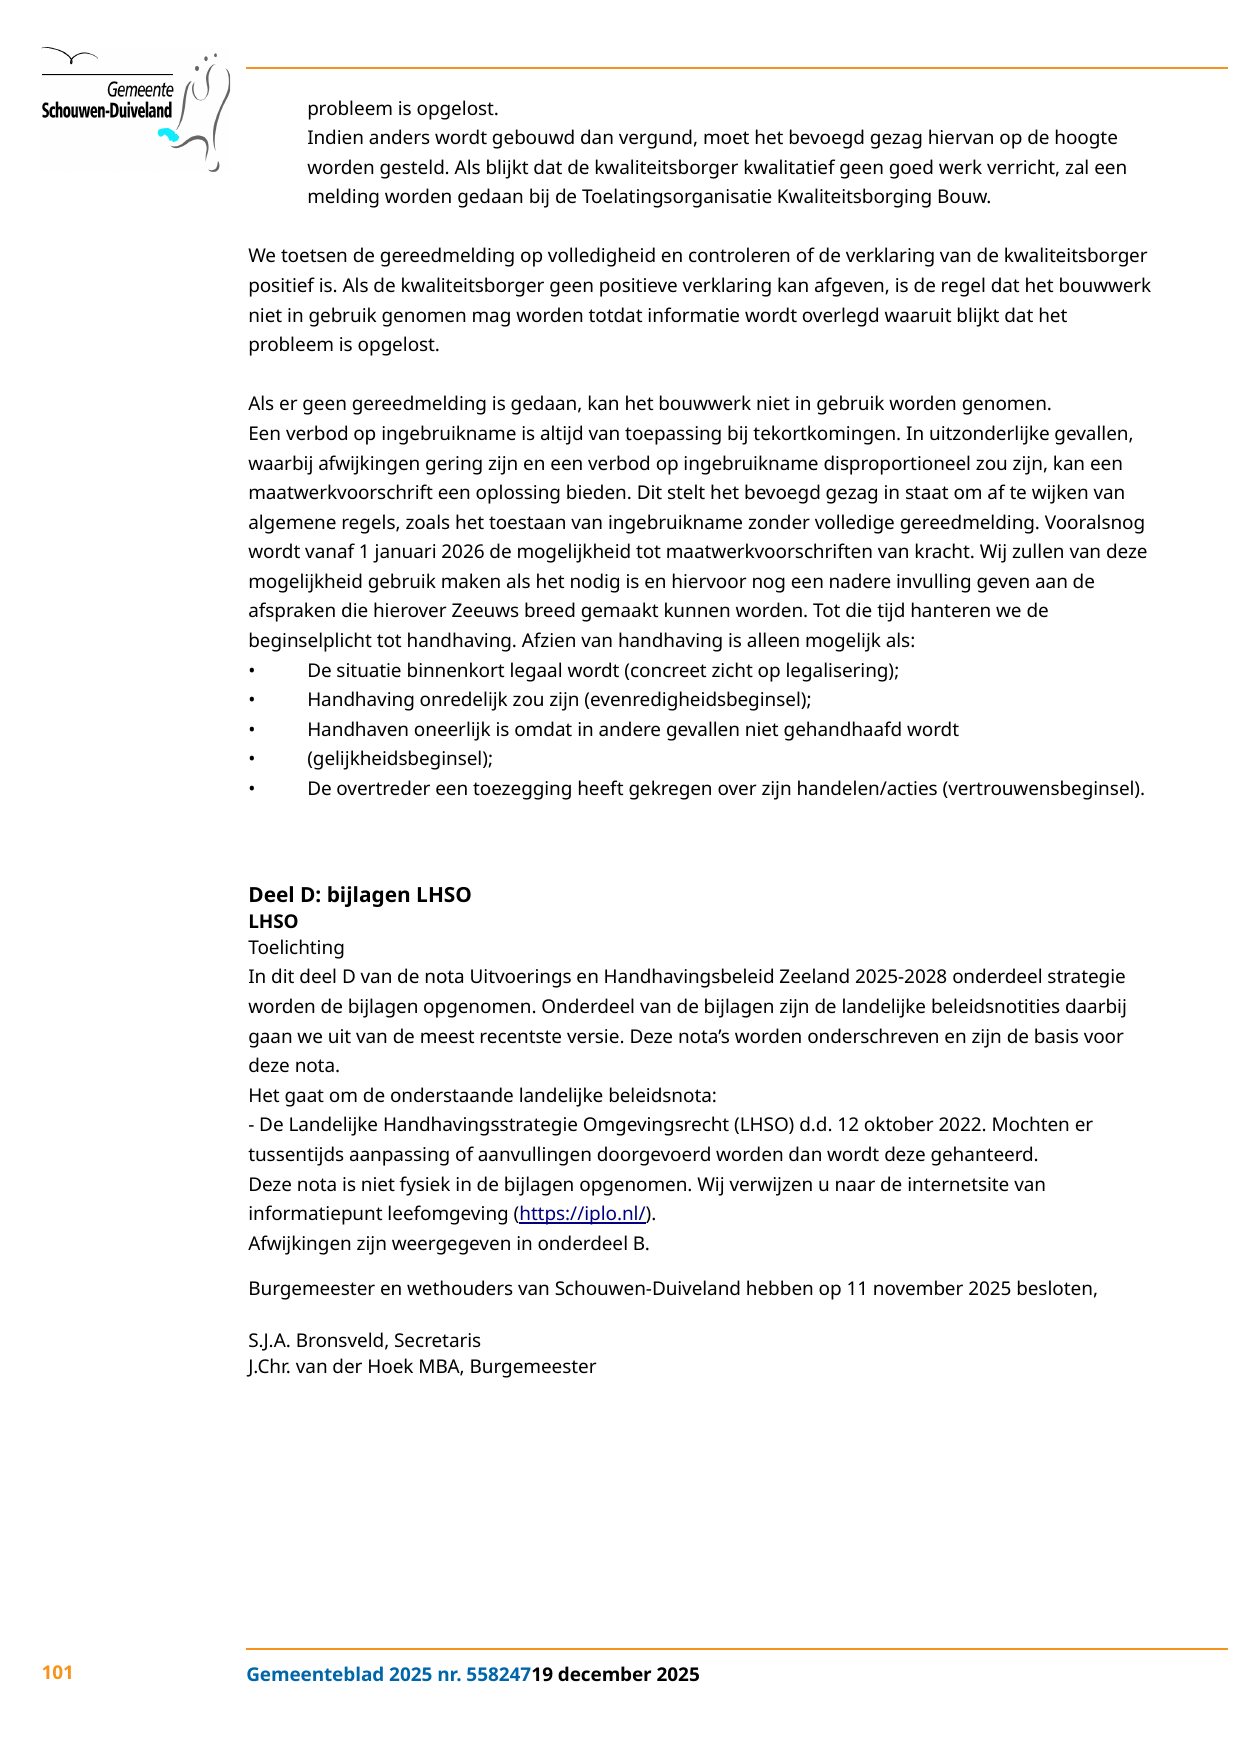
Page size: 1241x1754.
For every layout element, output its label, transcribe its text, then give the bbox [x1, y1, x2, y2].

text Deze nota is niet fysiek in de bijlagen opgenomen. Wij verwijzen u naar de internetsite van informatiepunt leefomgeving (https://iplo.nl/). [248, 1171, 1152, 1226]
text J.Chr. van der Hoek MBA, Burgemeester [248, 1353, 1152, 1378]
text Een verbod op ingebruikname is altijd van toepassing bij tekortkomingen. In uitzonderlijke gevallen, waarbij afwijkingen gering zijn en een verbod op ingebruikname disproportioneel zou zijn, kan een maatwerkvoorschrift een oplossing bieden. Dit stelt het bevoegd gezag in staat om af te wijken van algemene regels, zoals het toestaan van ingebruikname zonder volledige gereedmelding. Vooralsnog wordt vanaf 1 januari 2026 de mogelijkheid tot maatwerkvoorschriften van kracht. Wij zullen van deze mogelijkheid gebruik maken als het nodig is en hiervoor nog een nadere invulling geven aan de afspraken die hierover Zeeuws breed gemaakt kunnen worden. Tot die tijd hanteren we de beginselplicht tot handhaving. Afzien van handhaving is alleen mogelijk als: [248, 420, 1152, 653]
text LHSO [248, 908, 1152, 934]
text Burgemeester en wethouders van Schouwen-Duiveland hebben op 11 november 2025 besloten, [248, 1276, 1152, 1301]
list Indien anders wordt gebouwd dan vergund, moet het bevoegd gezag hiervan op de hoogte worden gesteld. Als blijkt dat de kwaliteitsborger kwalitatief geen goed werk verricht, zal een melding worden gedaan bij de Toelatingsorganisatie Kwaliteitsborging Bouw. [248, 124, 1152, 209]
picture [41, 47, 231, 172]
text S.J.A. Bronsveld, Secretaris [248, 1327, 1152, 1353]
text Afwijkingen zijn weergegeven in onderdeel B. [248, 1230, 1152, 1256]
list probleem is opgelost. [248, 95, 1152, 121]
list De overtreder een toezegging heeft gekregen over zijn handelen/acties (vertrouwensbeginsel). [248, 775, 1152, 801]
text Het gaat om de onderstaande landelijke beleidsnota: [248, 1082, 1152, 1108]
list (gelijkheidsbeginsel); [248, 746, 1152, 771]
text Als er geen gereedmelding is gedaan, kan het bouwwerk niet in gebruik worden genomen. [248, 391, 1152, 416]
text Deel D: bijlagen LHSO [248, 880, 1152, 908]
text - De Landelijke Handhavingsstrategie Omgevingsrecht (LHSO) d.d. 12 oktober 2022. Mochten er tussentijds aanpassing of aanvullingen doorgevoerd worden dan wordt deze gehanteerd. [248, 1112, 1152, 1167]
list De situatie binnenkort legaal wordt (concreet zicht op legalisering); [248, 657, 1152, 683]
text In dit deel D van de nota Uitvoerings en Handhavingsbeleid Zeeland 2025-2028 onderdeel strategie worden de bijlagen opgenomen. Onderdeel van de bijlagen zijn de landelijke beleidsnotities daarbij gaan we uit van de meest recentste versie. Deze nota’s worden onderschreven en zijn de basis voor deze nota. [248, 964, 1152, 1078]
text We toetsen de gereedmelding op volledigheid en controleren of de verklaring van de kwaliteitsborger positief is. Als de kwaliteitsborger geen positieve verklaring kan afgeven, is de regel dat het bouwwerk niet in gebruik genomen mag worden totdat informatie wordt overlegd waaruit blijkt dat het probleem is opgelost. [248, 243, 1152, 357]
text Toelichting [248, 934, 1152, 960]
list Handhaving onredelijk zou zijn (evenredigheidsbeginsel); [248, 686, 1152, 712]
list Handhaven oneerlijk is omdat in andere gevallen niet gehandhaafd wordt [248, 716, 1152, 742]
